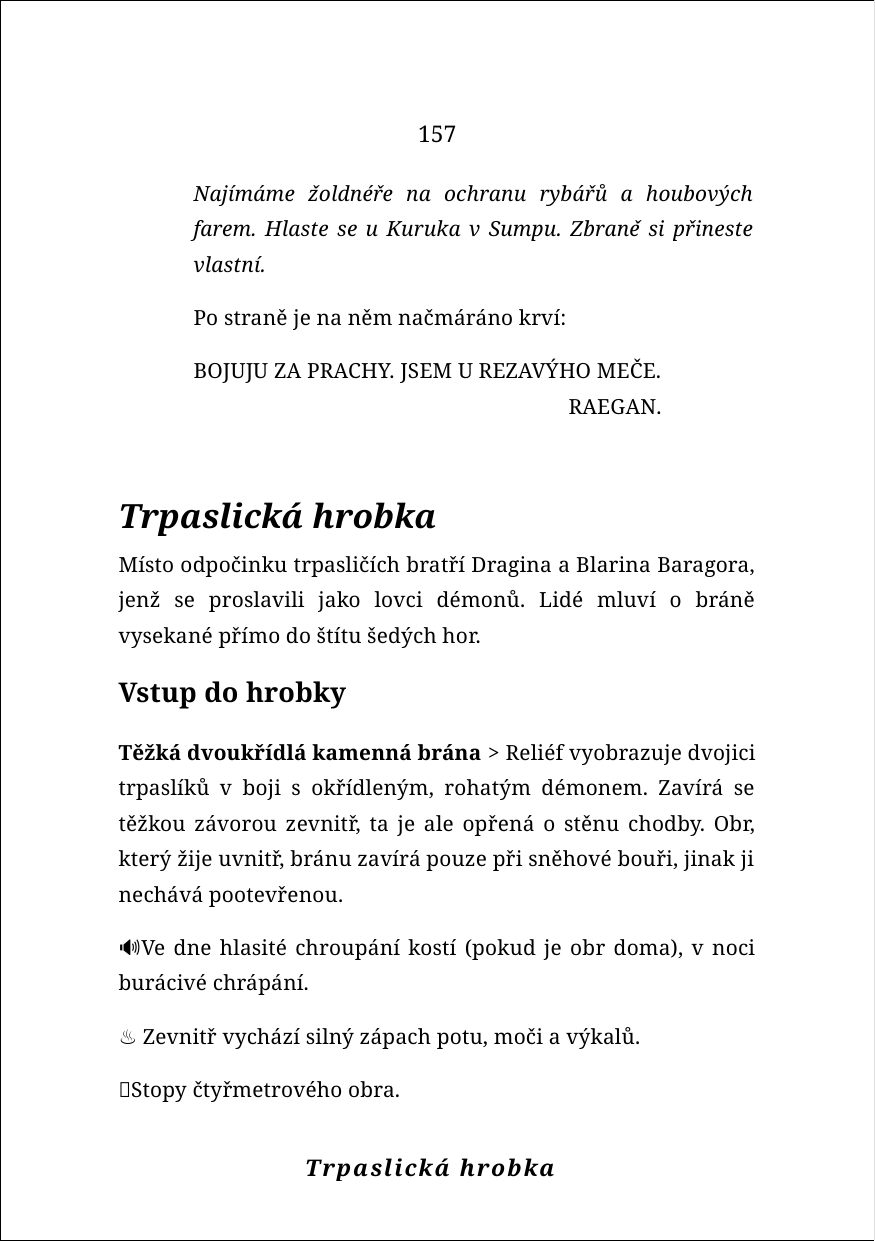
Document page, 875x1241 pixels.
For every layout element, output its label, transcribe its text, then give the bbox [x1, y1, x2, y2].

list Po straně je na něm načmáráno krví: [156, 303, 756, 332]
text Vstup do hrobky [118, 674, 756, 711]
text 👣Stopy čtyřmetrového obra. [118, 1075, 756, 1103]
list Najímáme žoldnéře na ochranu rybářů a houbových farem. Hlaste se u Kuruka v Sumpu. Zbraně si přineste vlastní. [156, 179, 756, 278]
text ♨ Zevnitř vychází silný zápach potu, moči a výkalů. [118, 1022, 756, 1050]
subtitle Trpaslická hrobka [118, 492, 756, 538]
list BOJUJU ZA PRACHY. JSEM U REZAVÝHO MEČE. RAEGAN. [156, 356, 756, 420]
text 🔊Ve dne hlasité chroupání kostí (pokud je obr doma), v noci burácivé chrápání. [118, 933, 756, 997]
text Místo odpočinku trpasličích bratří Dragina a Blarina Baragora, jenž se proslavili jako lovci démonů. Lidé mluví o bráně vysekané přímo do štítu šedých hor. [118, 550, 756, 649]
text Těžká dvoukřídlá kamenná brána > Reliéf vyobrazuje dvojici trpaslíků v boji s okřídleným, rohatým démonem. Zavírá se těžkou závorou zevnitř, ta je ale opřená o stěnu chodby. Obr, který žije uvnitř, bránu zavírá pouze při sněhové bouři, jinak ji nechává pootevřenou. [118, 738, 756, 908]
